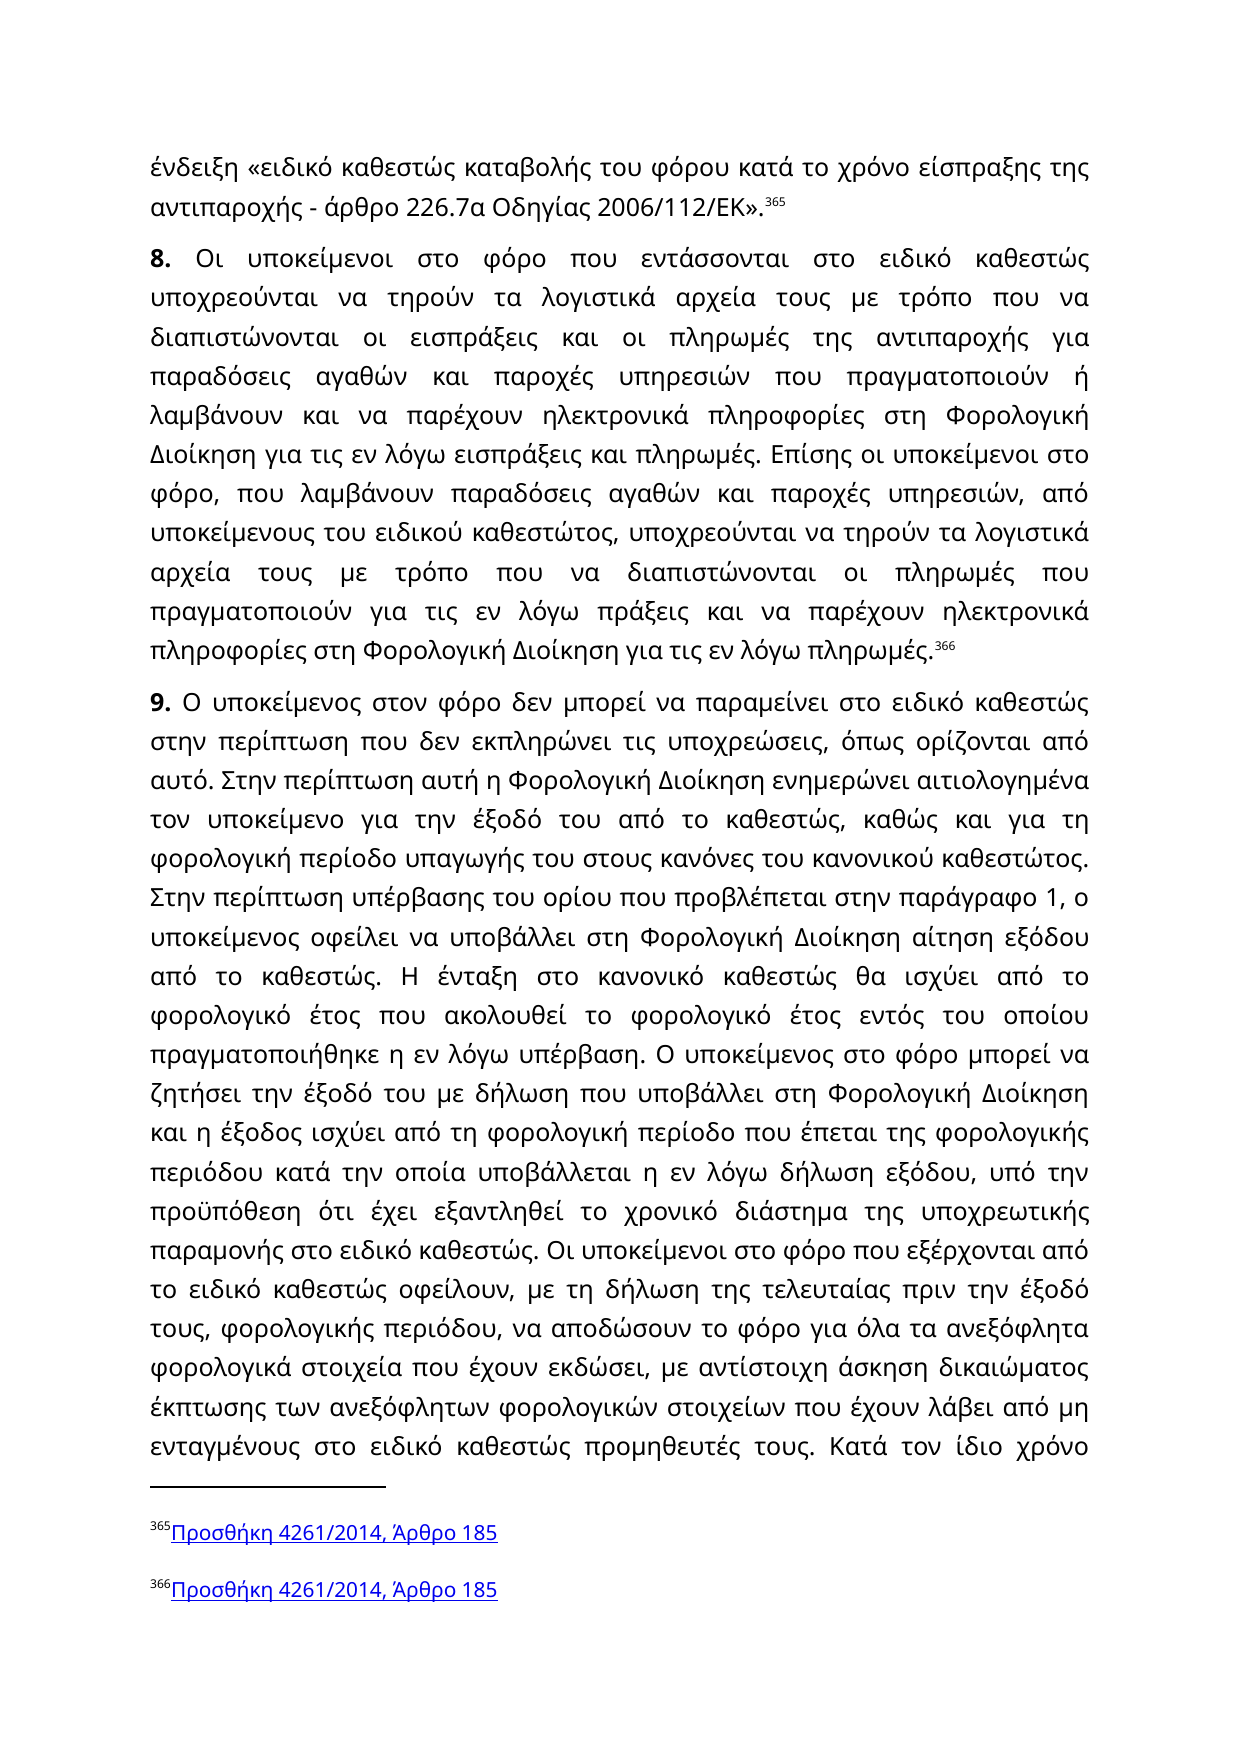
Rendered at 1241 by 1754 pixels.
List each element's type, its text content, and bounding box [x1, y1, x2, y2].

text 9. Ο υποκείμενος στον φόρο δεν μπορεί να παραμείνει στο ειδικό καθεστώς στην περίπτωση που δεν εκπληρώνει τις υποχρεώσεις, όπως ορίζονται από αυτό. Στην περίπτωση αυτή η Φορολογική Διοίκηση ενημερώνει αιτιολογημένα τον υποκείμενο για την έξοδό του από το καθεστώς, καθώς και για τη φορολογική περίοδο υπαγωγής του στους κανόνες του κανονικού καθεστώτος. Στην περίπτωση υπέρβασης του ορίου που προβλέπεται στην παράγραφο 1, ο υποκείμενος οφείλει να υποβάλλει στη Φορολογική Διοίκηση αίτηση εξόδου από το καθεστώς. Η ένταξη στο κανονικό καθεστώς θα ισχύει από το φορολογικό έτος που ακολουθεί το φορολογικό έτος εντός του οποίου πραγματοποιήθηκε η εν λόγω υπέρβαση. Ο υποκείμενος στο φόρο μπορεί να ζητήσει την έξοδό του με δήλωση που υποβάλλει στη Φορολογική Διοίκηση και η έξοδος ισχύει από τη φορολογική περίοδο που έπεται της φορολογικής περιόδου κατά την οποία υποβάλλεται η εν λόγω δήλωση εξόδου, υπό την προϋπόθεση ότι έχει εξαντληθεί το χρονικό διάστημα της υποχρεωτικής παραμονής στο ειδικό καθεστώς. Οι υποκείμενοι στο φόρο που εξέρχονται από το ειδικό καθεστώς οφείλουν, με τη δήλωση της τελευταίας πριν την έξοδό τους, φορολογικής περιόδου, να αποδώσουν το φόρο για όλα τα ανεξόφλητα φορολογικά στοιχεία που έχουν εκδώσει, με αντίστοιχη άσκηση δικαιώματος έκπτωσης των ανεξόφλητων φορολογικών στοιχείων που έχουν λάβει από μη ενταγμένους στο ειδικό καθεστώς προμηθευτές τους. Κατά τον ίδιο χρόνο [150, 684, 1090, 1462]
text 8. Οι υποκείμενοι στο φόρο που εντάσσονται στο ειδικό καθεστώς υποχρεούνται να τηρούν τα λογιστικά αρχεία τους με τρόπο που να διαπιστώνονται οι εισπράξεις και οι πληρωμές της αντιπαροχής για παραδόσεις αγαθών και παροχές υπηρεσιών που πραγματοποιούν ή λαμβάνουν και να παρέχουν ηλεκτρονικά πληροφορίες στη Φορολογική Διοίκηση για τις εν λόγω εισπράξεις και πληρωμές. Επίσης οι υποκείμενοι στο φόρο, που λαμβάνουν παραδόσεις αγαθών και παροχές υπηρεσιών, από υποκείμενους του ειδικού καθεστώτος, υποχρεούνται να τηρούν τα λογιστικά αρχεία τους με τρόπο που να διαπιστώνονται οι πληρωμές που πραγματοποιούν για τις εν λόγω πράξεις και να παρέχουν ηλεκτρονικά πληροφορίες στη Φορολογική Διοίκηση για τις εν λόγω πληρωμές. [150, 241, 1090, 667]
text ένδειξη «ειδικό καθεστώς καταβολής του φόρου κατά το χρόνο είσπραξης της αντιπαροχής - άρθρο 226.7α Οδηγίας 2006/112/ΕΚ». [150, 150, 1090, 223]
text Προσθήκη 4261/2014, Άρθρο 185 [150, 1518, 1090, 1546]
text Προσθήκη 4261/2014, Άρθρο 185 [150, 1576, 1090, 1604]
